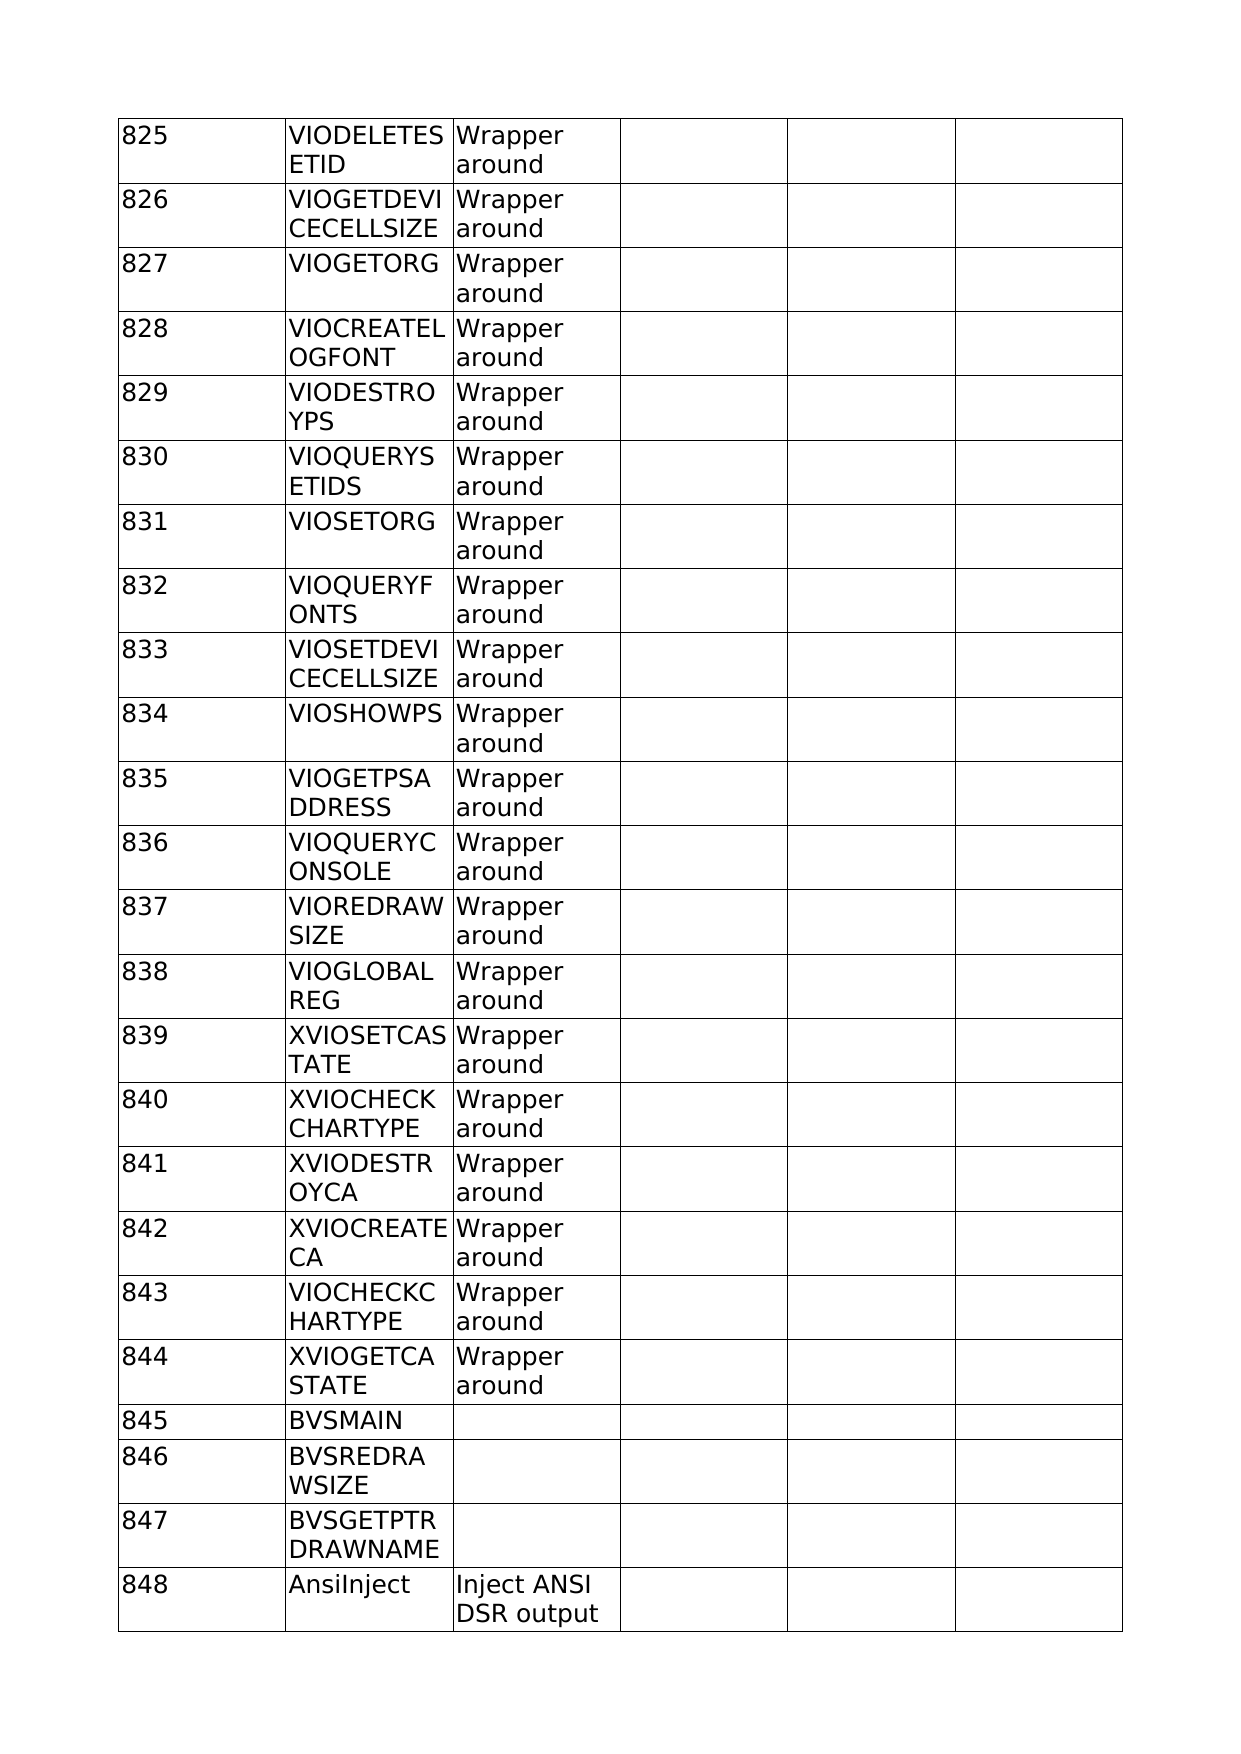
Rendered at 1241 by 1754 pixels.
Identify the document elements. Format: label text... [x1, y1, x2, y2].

table_cell [956, 1083, 1122, 1146]
table_cell [956, 505, 1122, 568]
table_cell [956, 1147, 1122, 1211]
table_cell BVSREDRAWSIZE [286, 1440, 453, 1503]
table_cell [621, 1212, 787, 1275]
table_cell [621, 955, 787, 1018]
table_cell AnsiInject [286, 1568, 453, 1631]
table_cell [956, 633, 1122, 697]
table_cell VIOGETORG [286, 248, 453, 311]
table_cell 832 [119, 569, 285, 632]
table_cell [621, 376, 787, 439]
table_cell Wrapper around [454, 1083, 620, 1146]
table_cell [621, 1340, 787, 1403]
table_cell VIOSETDEVICECELLSIZE [286, 633, 453, 697]
table_cell 845 [119, 1405, 285, 1439]
table_cell [621, 1276, 787, 1339]
table_cell 842 [119, 1212, 285, 1275]
table_cell Wrapper around [454, 441, 620, 504]
table_cell [621, 762, 787, 825]
table_cell VIOQUERYCONSOLE [286, 826, 453, 889]
table_cell XVIODESTROYCA [286, 1147, 453, 1211]
table_cell [621, 248, 787, 311]
table_cell [621, 184, 787, 247]
table_cell VIODESTROYPS [286, 376, 453, 439]
table_cell Wrapper around [454, 955, 620, 1018]
table_cell [956, 1212, 1122, 1275]
table_cell Wrapper around [454, 312, 620, 375]
table_cell [956, 890, 1122, 954]
table_cell 840 [119, 1083, 285, 1146]
table_cell [788, 1568, 955, 1631]
table_cell Wrapper around [454, 890, 620, 954]
table_cell [788, 441, 955, 504]
table_cell Wrapper around [454, 698, 620, 761]
table_cell VIOCHECKCHARTYPE [286, 1276, 453, 1339]
table_cell VIODELETESETID [286, 119, 453, 182]
table_cell [788, 376, 955, 439]
table_cell [621, 1083, 787, 1146]
table_cell [956, 312, 1122, 375]
table_cell VIOGLOBALREG [286, 955, 453, 1018]
table_cell 847 [119, 1504, 285, 1567]
table_cell VIOREDRAWSIZE [286, 890, 453, 954]
table_cell [788, 826, 955, 889]
table_cell [956, 1440, 1122, 1503]
table_cell [788, 119, 955, 182]
table_cell 837 [119, 890, 285, 954]
table_cell [621, 312, 787, 375]
table_cell [454, 1504, 620, 1567]
table_cell Wrapper around [454, 633, 620, 697]
table_cell [788, 1147, 955, 1211]
table_cell [788, 1276, 955, 1339]
table_cell VIOQUERYFONTS [286, 569, 453, 632]
table_cell [621, 1440, 787, 1503]
table_cell Wrapper around [454, 762, 620, 825]
table_cell Wrapper around [454, 826, 620, 889]
table_cell [956, 1405, 1122, 1439]
table_cell [956, 698, 1122, 761]
table_cell 836 [119, 826, 285, 889]
table_cell XVIOCREATECA [286, 1212, 453, 1275]
table_cell BVSMAIN [286, 1405, 453, 1439]
table_cell 841 [119, 1147, 285, 1211]
table_cell [956, 184, 1122, 247]
table_cell XVIOSETCASTATE [286, 1019, 453, 1082]
table_cell 834 [119, 698, 285, 761]
table_cell [621, 890, 787, 954]
table_cell [788, 569, 955, 632]
table_cell [621, 1019, 787, 1082]
table_cell 844 [119, 1340, 285, 1403]
table_cell [788, 1504, 955, 1567]
table_cell 828 [119, 312, 285, 375]
table_cell [956, 762, 1122, 825]
table_cell BVSGETPTRDRAWNAME [286, 1504, 453, 1567]
table_cell VIOCREATELOGFONT [286, 312, 453, 375]
table_cell Wrapper around [454, 1147, 620, 1211]
table_cell [956, 1568, 1122, 1631]
table_cell [788, 248, 955, 311]
table_cell [788, 184, 955, 247]
table_cell [621, 1568, 787, 1631]
table_cell 825 [119, 119, 285, 182]
table_cell VIOSHOWPS [286, 698, 453, 761]
table_cell Wrapper around [454, 376, 620, 439]
table_cell [621, 569, 787, 632]
table_cell [621, 633, 787, 697]
table_cell XVIOCHECKCHARTYPE [286, 1083, 453, 1146]
table_cell Wrapper around [454, 1019, 620, 1082]
table_cell 827 [119, 248, 285, 311]
table_cell [788, 1340, 955, 1403]
table_cell 830 [119, 441, 285, 504]
table_cell Inject ANSI DSR output [454, 1568, 620, 1631]
table_cell [788, 1440, 955, 1503]
table_cell 848 [119, 1568, 285, 1631]
table_cell Wrapper around [454, 119, 620, 182]
table_cell [621, 1405, 787, 1439]
table_cell [788, 633, 955, 697]
table_cell [621, 826, 787, 889]
table_cell [788, 312, 955, 375]
table_cell [788, 1405, 955, 1439]
table_cell 826 [119, 184, 285, 247]
table_cell 835 [119, 762, 285, 825]
table_cell [621, 119, 787, 182]
table_cell [788, 1019, 955, 1082]
table_cell [621, 1504, 787, 1567]
table_cell [788, 955, 955, 1018]
table_cell Wrapper around [454, 505, 620, 568]
table_cell [956, 376, 1122, 439]
table_cell [454, 1405, 620, 1439]
table_cell [956, 119, 1122, 182]
table_cell [788, 1212, 955, 1275]
table_cell VIOGETPSADDRESS [286, 762, 453, 825]
table_cell VIOQUERYSETIDS [286, 441, 453, 504]
table_cell [956, 248, 1122, 311]
table_cell [956, 441, 1122, 504]
table_cell Wrapper around [454, 1340, 620, 1403]
table_cell [956, 1019, 1122, 1082]
table_cell Wrapper around [454, 184, 620, 247]
table_cell [621, 505, 787, 568]
table_cell 838 [119, 955, 285, 1018]
table_cell 829 [119, 376, 285, 439]
table_cell [956, 955, 1122, 1018]
table_cell 846 [119, 1440, 285, 1503]
table_cell [788, 890, 955, 954]
table_cell 833 [119, 633, 285, 697]
table_cell XVIOGETCASTATE [286, 1340, 453, 1403]
table_cell [621, 1147, 787, 1211]
table_cell [621, 698, 787, 761]
table_cell 831 [119, 505, 285, 568]
table_cell [788, 1083, 955, 1146]
table_cell Wrapper around [454, 1276, 620, 1339]
table_cell VIOSETORG [286, 505, 453, 568]
table_cell Wrapper around [454, 1212, 620, 1275]
table_cell Wrapper around [454, 569, 620, 632]
table_cell 839 [119, 1019, 285, 1082]
table_cell [788, 505, 955, 568]
table_cell [956, 1276, 1122, 1339]
table_cell [454, 1440, 620, 1503]
table_cell [956, 1340, 1122, 1403]
table_cell [788, 698, 955, 761]
table_cell [956, 1504, 1122, 1567]
table_cell 843 [119, 1276, 285, 1339]
table_cell Wrapper around [454, 248, 620, 311]
table_cell [956, 826, 1122, 889]
table_cell VIOGETDEVICECELLSIZE [286, 184, 453, 247]
table_cell [621, 441, 787, 504]
table_cell [788, 762, 955, 825]
table_cell [956, 569, 1122, 632]
